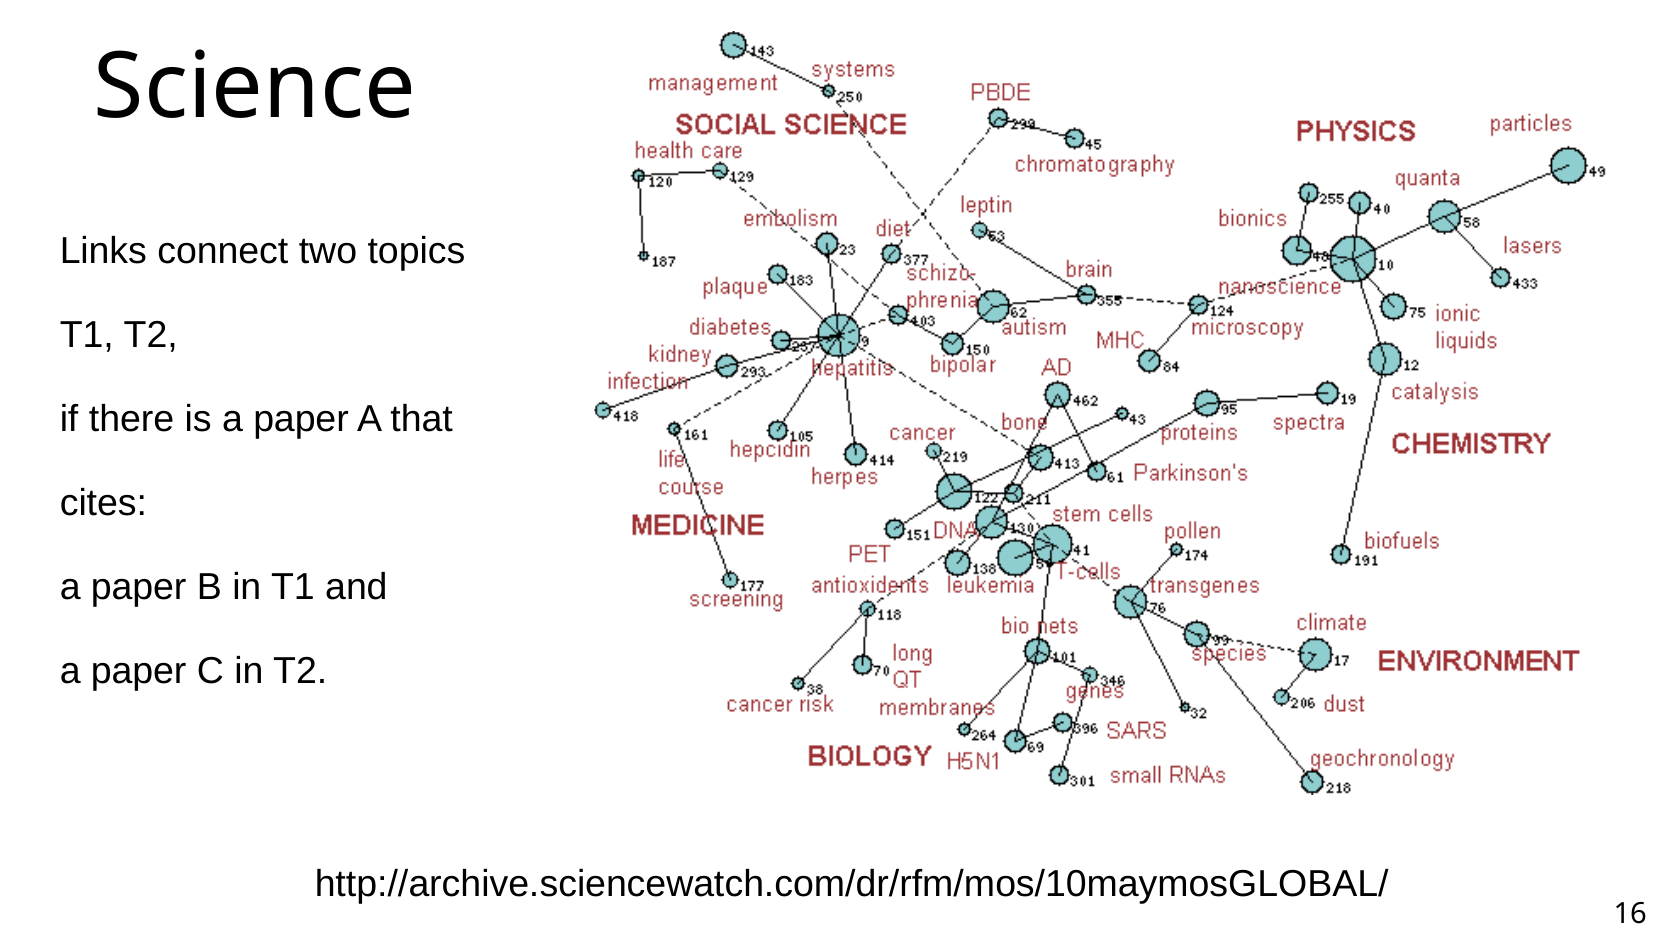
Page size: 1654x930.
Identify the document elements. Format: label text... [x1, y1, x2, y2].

text_box Links connect two topics T1, T2, if there is a paper A that cites: a paper B in T1 and a paper C in T2. [45, 180, 571, 699]
picture [594, 31, 1620, 796]
title Science [0, 0, 511, 166]
text_box http://archive.sciencewatch.com/dr/rfm/mos/10maymosGLOBAL/ [300, 855, 1405, 912]
